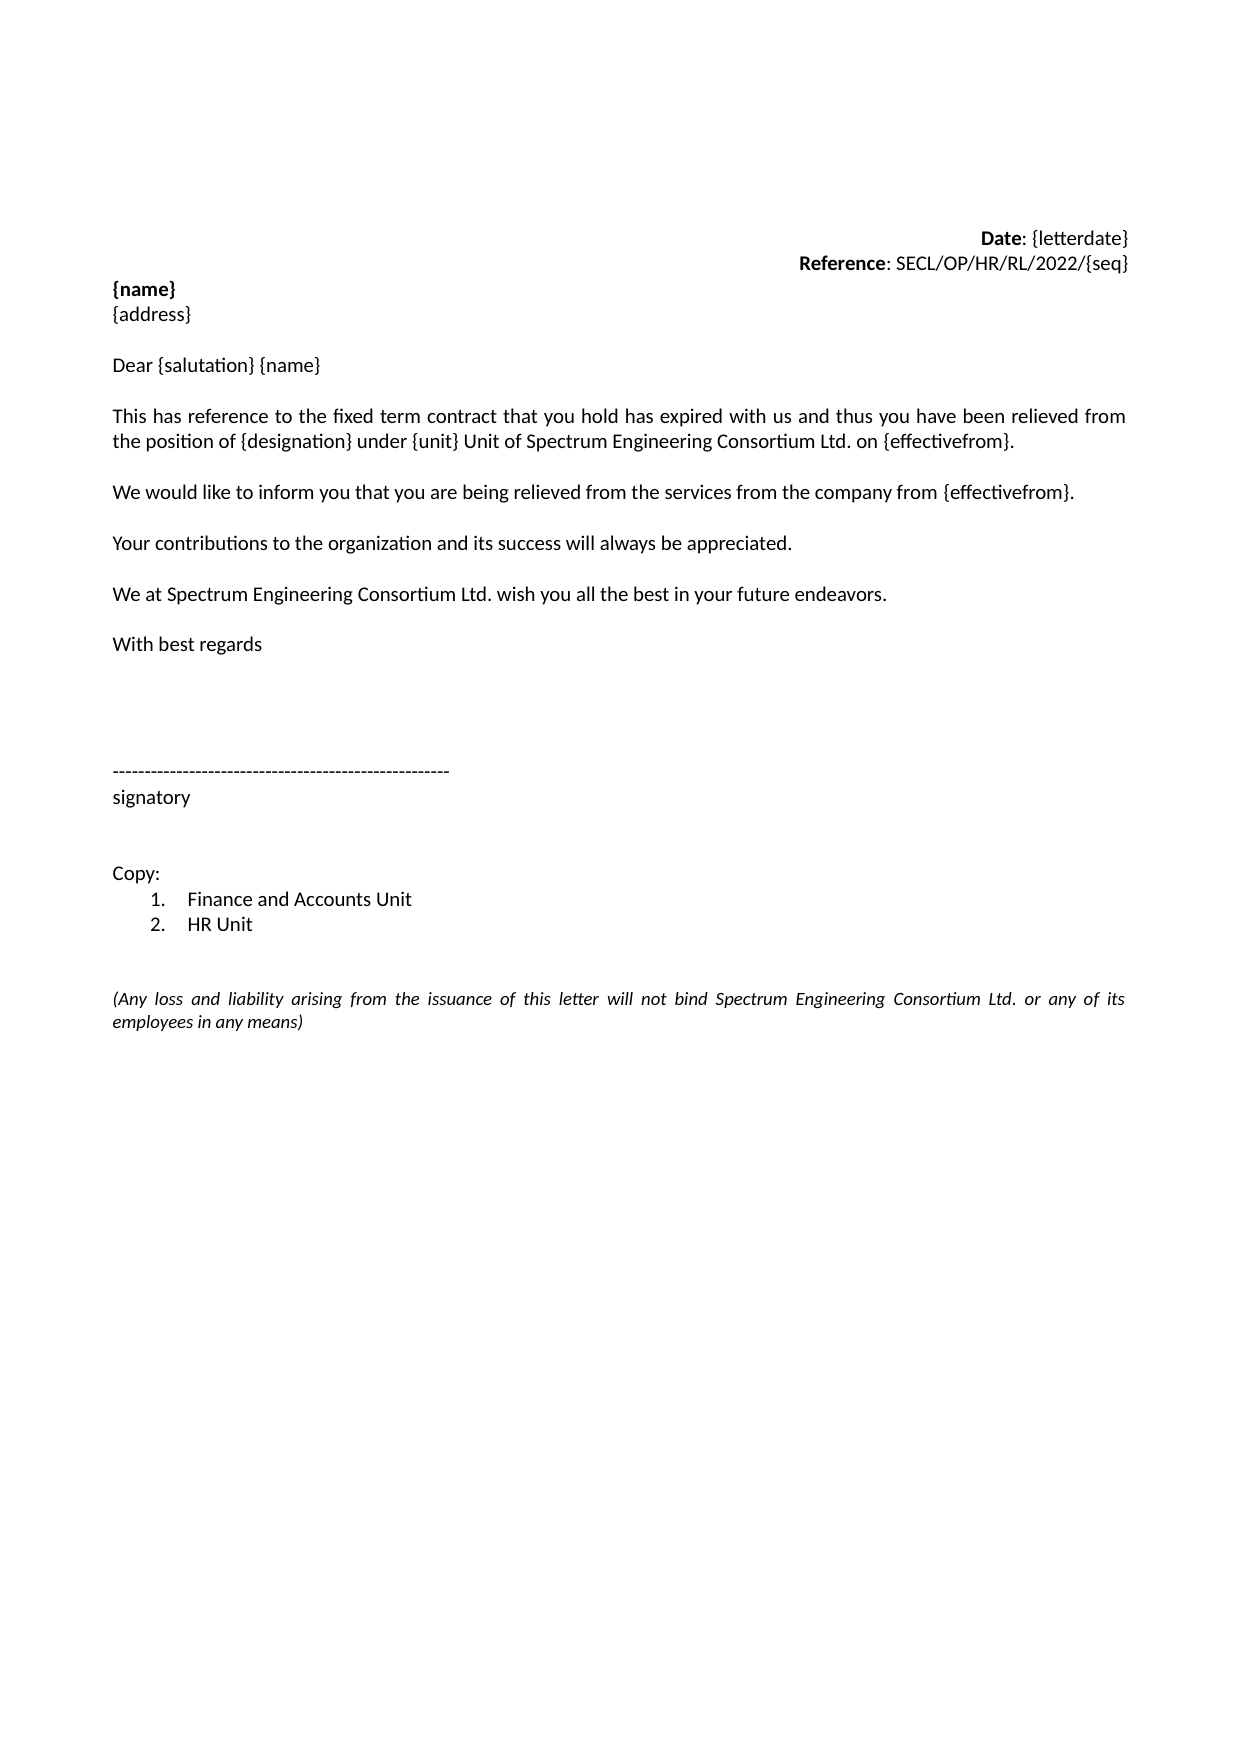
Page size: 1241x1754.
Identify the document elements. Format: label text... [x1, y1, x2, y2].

text ----------------------------------------------------- [112, 759, 1128, 784]
text Your contributions to the organization and its success will always be appreciated. [112, 530, 1128, 555]
text {address} [112, 301, 1128, 327]
text We would like to inform you that you are being relieved from the services from the company from {effectivefrom}. [112, 479, 1128, 504]
list HR Unit [150, 911, 1128, 937]
text We at Spectrum Engineering Consortium Ltd. wish you all the best in your future endeavors. [112, 581, 1128, 606]
text {name} [112, 276, 1128, 301]
text Date: {letterdate} [112, 225, 1128, 250]
text Dear {salutation} {name} [112, 352, 1128, 377]
text (Any loss and liability arising from the issuance of this letter will not bind Spectrum Engineering Consortium Ltd. or any of its employees in any means) [112, 987, 1128, 1033]
text This has reference to the fixed term contract that you hold has expired with us and thus you have been relieved from the position of {designation} under {unit} Unit of Spectrum Engineering Consortium Ltd. on {effectivefrom}. [112, 403, 1128, 454]
text With best regards [112, 632, 1128, 657]
text Copy: [112, 860, 1128, 886]
text Reference: SECL/OP/HR/RL/2022/{seq} [112, 250, 1128, 276]
text signatory [112, 784, 1128, 809]
list Finance and Accounts Unit [150, 886, 1128, 911]
